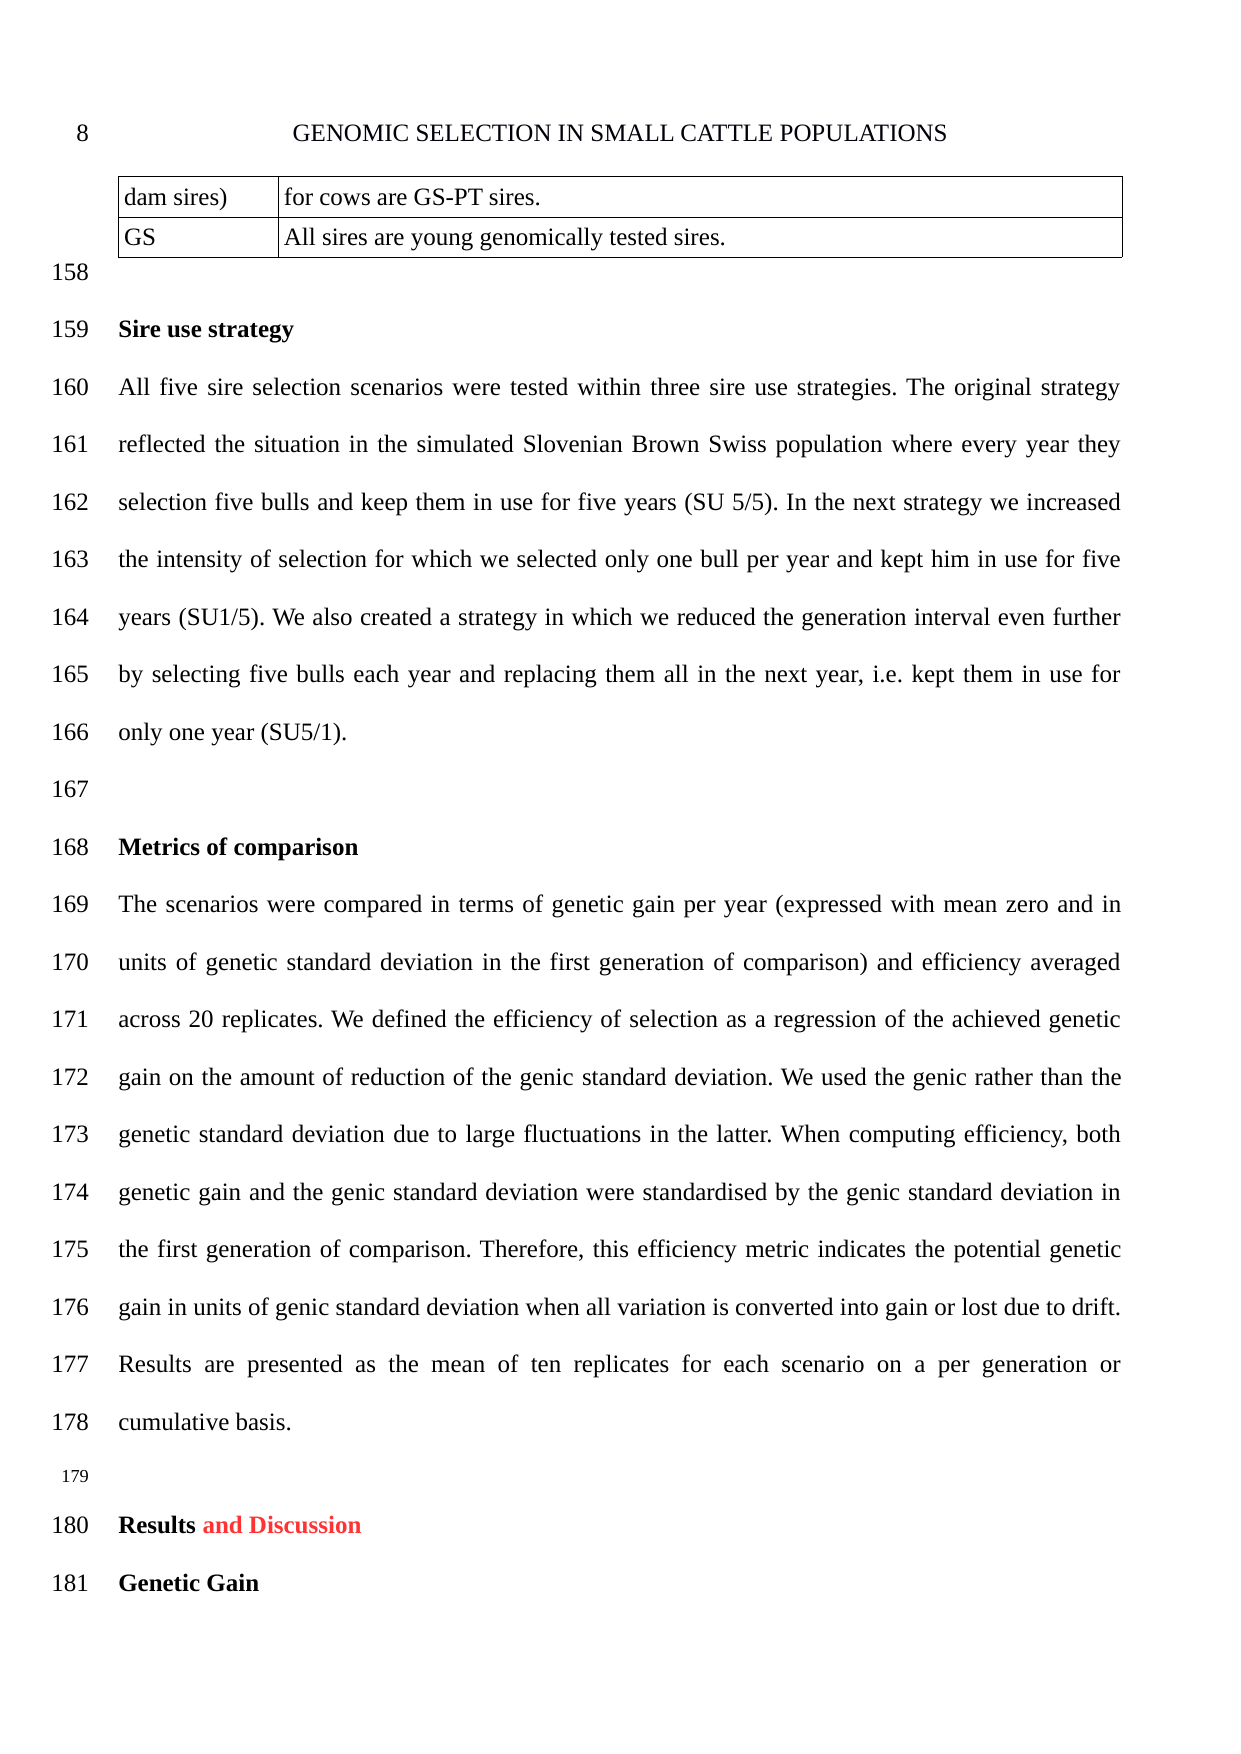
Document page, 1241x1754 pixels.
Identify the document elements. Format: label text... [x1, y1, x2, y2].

text Results and Discussion [118, 1510, 1122, 1539]
text All five sire selection scenarios were tested within three sire use strategies. The original strategy reflected the situation in the simulated Slovenian Brown Swiss population where every year they selection five bulls and keep them in use for five years (SU 5/5). In the next strategy we increased the intensity of selection for which we selected only one bull per year and kept him in use for five years (SU1/5). We also created a strategy in which we reduced the generation interval even further by selecting five bulls each year and replacing them all in the next year, i.e. kept them in use for only one year (SU5/1). [118, 372, 1122, 746]
table_cell GS [119, 218, 278, 257]
table_cell All sires are young genomically tested sires. [279, 218, 1122, 257]
subtitle Metrics of comparison [118, 832, 1122, 861]
table_cell dam sires) [119, 177, 278, 217]
text Sire use strategy [118, 314, 1122, 343]
text The scenarios were compared in terms of genetic gain per year (expressed with mean zero and in units of genetic standard deviation in the first generation of comparison) and efficiency averaged across 20 replicates. We defined the efficiency of selection as a regression of the achieved genetic gain on the amount of reduction of the genic standard deviation. We used the genic rather than the genetic standard deviation due to large fluctuations in the latter. When computing efficiency, both genetic gain and the genic standard deviation were standardised by the genic standard deviation in the first generation of comparison. Therefore, this efficiency metric indicates the potential genetic gain in units of genic standard deviation when all variation is converted into gain or lost due to drift. Results are presented as the mean of ten replicates for each scenario on a per generation or cumulative basis. [118, 889, 1122, 1436]
text Genetic Gain [118, 1568, 1122, 1596]
table_cell for cows are GS-PT sires. [279, 177, 1122, 217]
